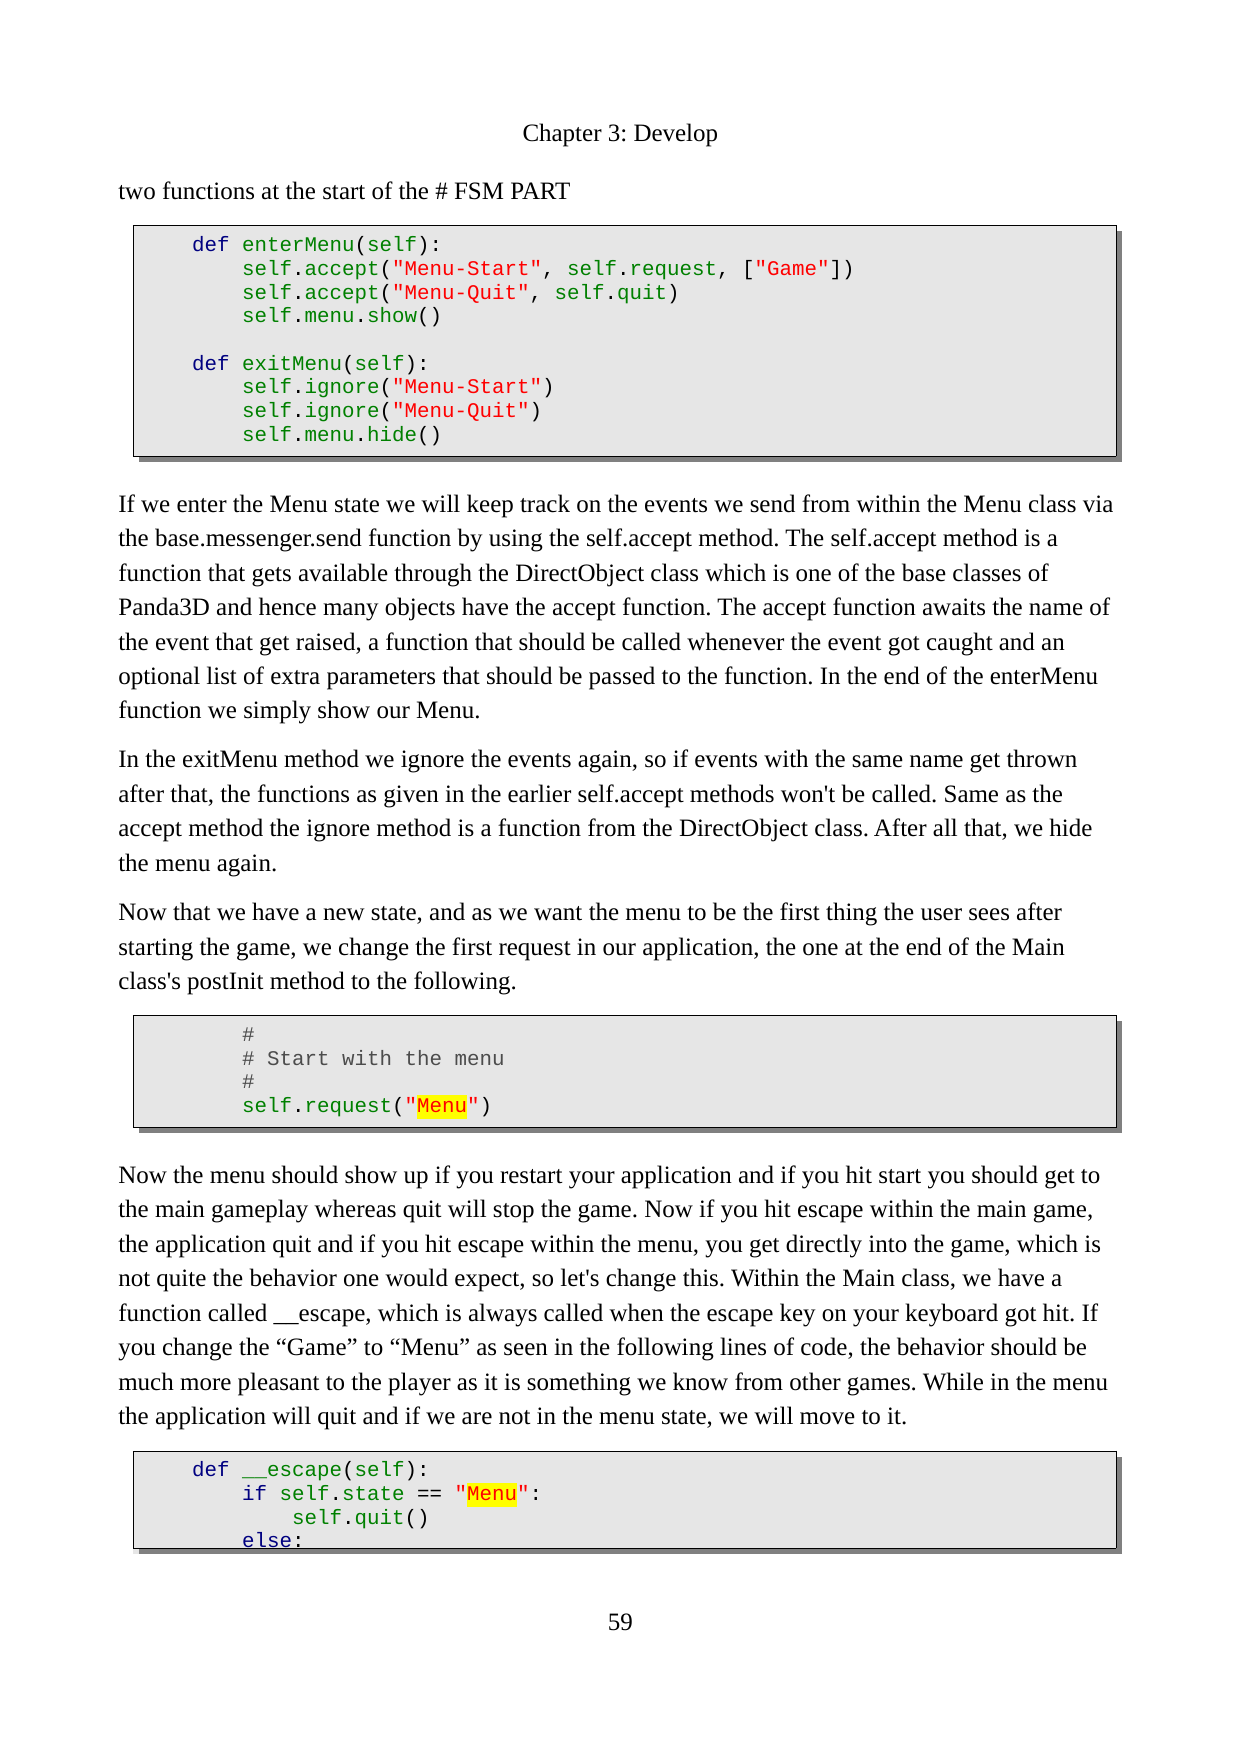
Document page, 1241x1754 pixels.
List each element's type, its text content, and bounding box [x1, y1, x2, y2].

text def enterMenu(self): [134, 226, 1116, 249]
text # Start with the menu [134, 1039, 1116, 1062]
text # [134, 1062, 1116, 1086]
text Now that we have a new state, and as we want the menu to be the first thing the user sees after starting the game, we change the first request in our application, the one at the end of the Main class's postInit method to the following. [118, 897, 1122, 995]
text self.menu.hide() [134, 414, 1116, 456]
text def exitMenu(self): [134, 344, 1116, 367]
text self.accept("Menu-Quit", self.quit) [134, 273, 1116, 296]
text self.menu.show() [134, 296, 1116, 320]
text # [134, 1016, 1116, 1039]
text self.accept("Menu-Start", self.request, ["Game"]) [134, 249, 1116, 273]
text if self.state == "Menu": [134, 1474, 1116, 1498]
text Now the menu should show up if you restart your application and if you hit start you should get to the main gameplay whereas quit will stop the game. Now if you hit escape within the main game, the application quit and if you hit escape within the menu, you get directly into the game, which is not quite the behavior one would expect, so let's change this. Within the Main class, we have a function called __escape, which is always called when the escape key on your keyboard got hit. If you change the “Game” to “Menu” as seen in the following lines of code, the behavior should be much more pleasant to the player as it is something we know from other games. While in the menu the application will quit and if we are not in the menu state, we will move to it. [118, 1160, 1122, 1430]
text If we enter the Menu state we will keep track on the events we send from within the Menu class via the base.messenger.send function by using the self.accept method. The self.accept method is a function that gets available through the DirectObject class which is one of the base classes of Panda3D and hence many objects have the accept function. The accept function awaits the name of the event that get raised, a function that should be called whenever the event got caught and an optional list of extra parameters that should be passed to the function. In the end of the enterMenu function we simply show our Menu. [118, 489, 1122, 724]
text self.quit() [134, 1498, 1116, 1521]
text In the exitMenu method we ignore the events again, so if events with the same name get thrown after that, the functions as given in the earlier self.accept methods won't be called. Same as the accept method the ignore method is a function from the DirectObject class. After all that, we hide the menu again. [118, 744, 1122, 877]
text def __escape(self): [134, 1452, 1116, 1474]
text two functions at the start of the # FSM PART [118, 176, 1122, 205]
text self.request("Menu") [134, 1086, 1116, 1127]
text else: [134, 1521, 1116, 1548]
text self.ignore("Menu-Start") [134, 367, 1116, 391]
text self.ignore("Menu-Quit") [134, 391, 1116, 414]
